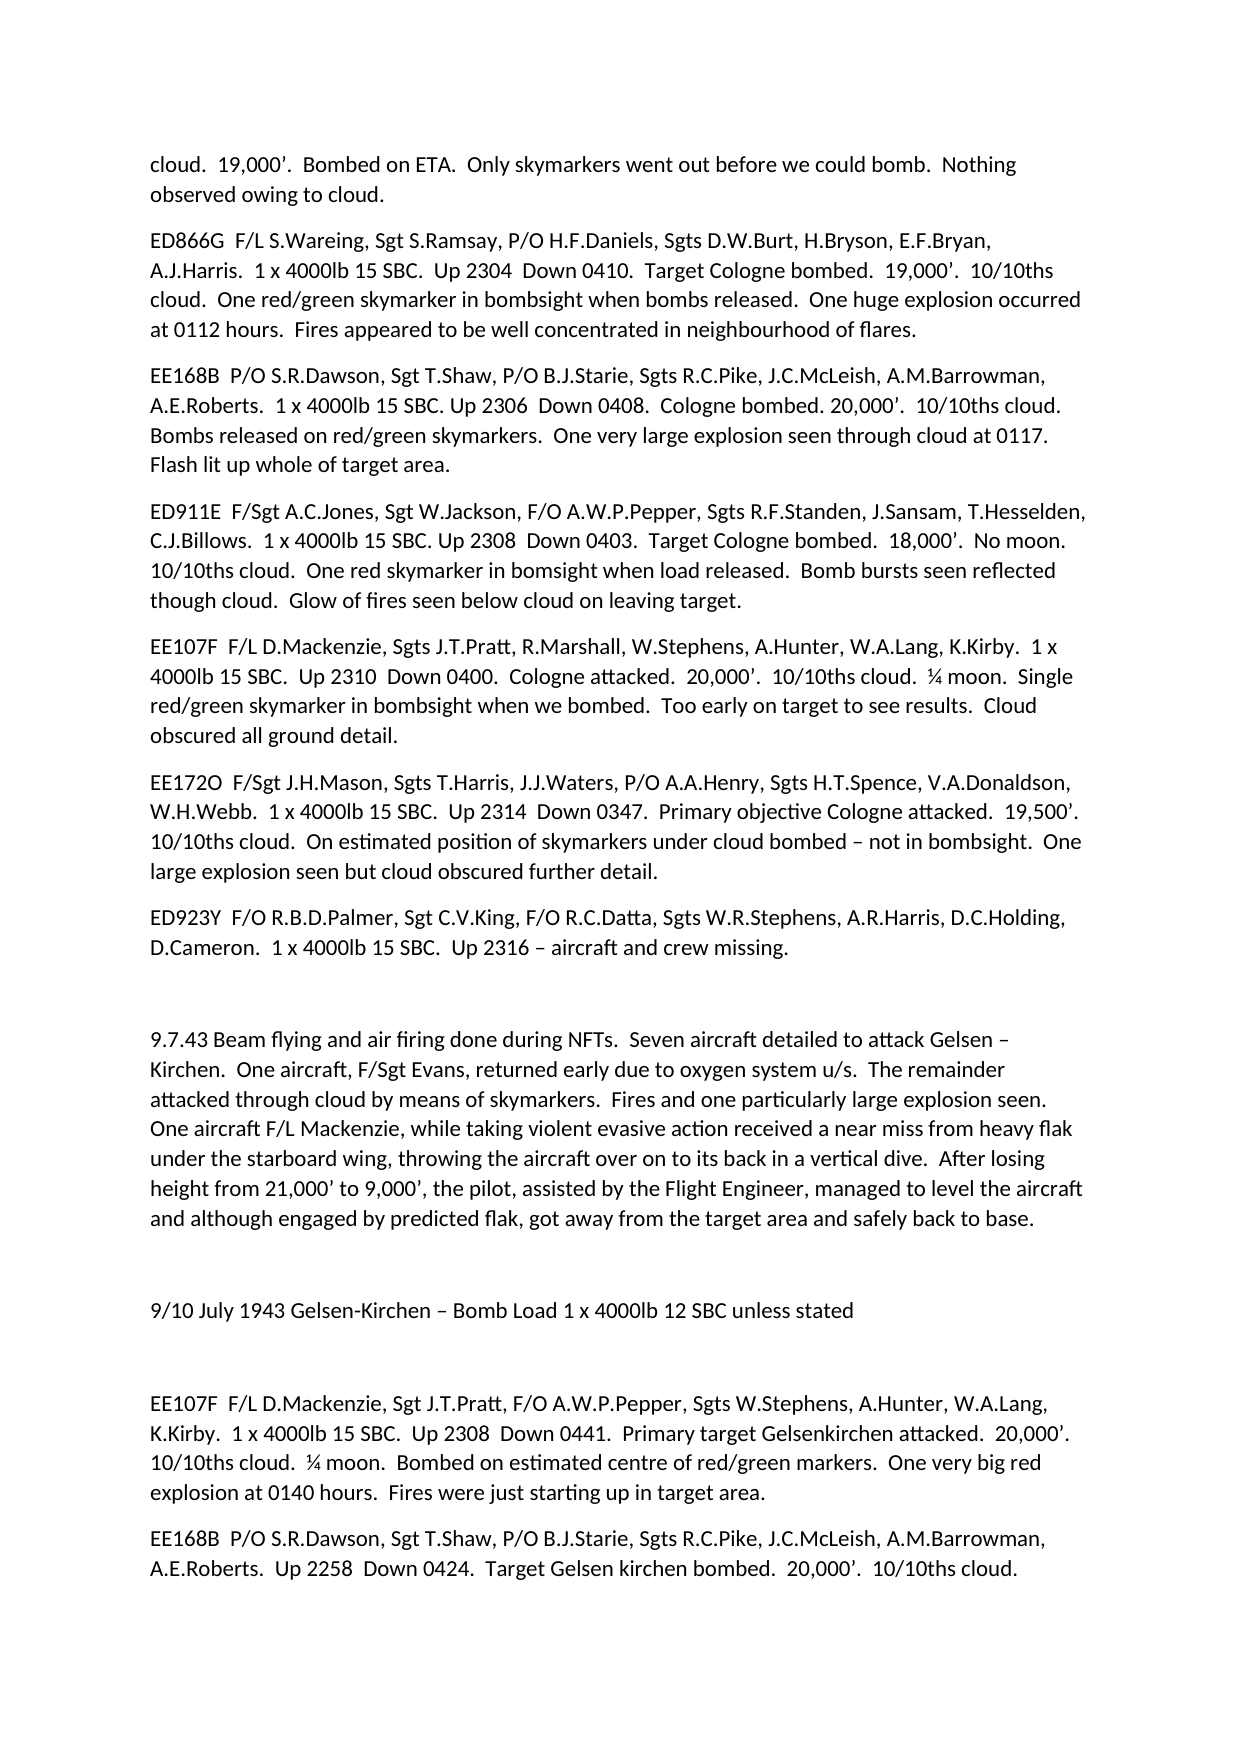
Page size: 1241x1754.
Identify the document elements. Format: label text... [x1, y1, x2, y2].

text ED911E F/Sgt A.C.Jones, Sgt W.Jackson, F/O A.W.P.Pepper, Sgts R.F.Standen, J.Sansam, T.Hesselden, C.J.Billows. 1 x 4000lb 15 SBC. Up 2308 Down 0403. Target Cologne bombed. 18,000’. No moon. 10/10ths cloud. One red skymarker in bomsight when load released. Bomb bursts seen reflected though cloud. Glow of fires seen below cloud on leaving target. [150, 497, 1090, 614]
text EE172O F/Sgt J.H.Mason, Sgts T.Harris, J.J.Waters, P/O A.A.Henry, Sgts H.T.Spence, V.A.Donaldson, W.H.Webb. 1 x 4000lb 15 SBC. Up 2314 Down 0347. Primary objective Cologne attacked. 19,500’. 10/10ths cloud. On estimated position of skymarkers under cloud bombed – not in bombsight. One large explosion seen but cloud obscured further detail. [150, 768, 1090, 885]
text ED866G F/L S.Wareing, Sgt S.Ramsay, P/O H.F.Daniels, Sgts D.W.Burt, H.Bryson, E.F.Bryan, A.J.Harris. 1 x 4000lb 15 SBC. Up 2304 Down 0410. Target Cologne bombed. 19,000’. 10/10ths cloud. One red/green skymarker in bombsight when bombs released. One huge explosion occurred at 0112 hours. Fires appeared to be well concentrated in neighbourhood of flares. [150, 226, 1090, 343]
text 9.7.43 Beam flying and air firing done during NFTs. Seven aircraft detailed to attack Gelsen – Kirchen. One aircraft, F/Sgt Evans, returned early due to oxygen system u/s. The remainder attacked through cloud by means of skymarkers. Fires and one particularly large explosion seen. One aircraft F/L Mackenzie, while taking violent evasive action received a near miss from heavy flak under the starboard wing, throwing the aircraft over on to its back in a vertical dive. After losing height from 21,000’ to 9,000’, the pilot, assisted by the Flight Engineer, managed to level the aircraft and although engaged by predicted flak, got away from the target area and safely back to base. [150, 1026, 1090, 1232]
text EE107F F/L D.Mackenzie, Sgt J.T.Pratt, F/O A.W.P.Pepper, Sgts W.Stephens, A.Hunter, W.A.Lang, K.Kirby. 1 x 4000lb 15 SBC. Up 2308 Down 0441. Primary target Gelsenkirchen attacked. 20,000’. 10/10ths cloud. ¼ moon. Bombed on estimated centre of red/green markers. One very big red explosion at 0140 hours. Fires were just starting up in target area. [150, 1389, 1090, 1506]
text 9/10 July 1943 Gelsen-Kirchen – Bomb Load 1 x 4000lb 12 SBC unless stated [150, 1296, 1090, 1324]
text EE168B P/O S.R.Dawson, Sgt T.Shaw, P/O B.J.Starie, Sgts R.C.Pike, J.C.McLeish, A.M.Barrowman, A.E.Roberts. Up 2258 Down 0424. Target Gelsen kirchen bombed. 20,000’. 10/10ths cloud. [150, 1524, 1090, 1582]
text ED923Y F/O R.B.D.Palmer, Sgt C.V.King, F/O R.C.Datta, Sgts W.R.Stephens, A.R.Harris, D.C.Holding, D.Cameron. 1 x 4000lb 15 SBC. Up 2316 – aircraft and crew missing. [150, 903, 1090, 961]
text cloud. 19,000’. Bombed on ETA. Only skymarkers went out before we could bomb. Nothing observed owing to cloud. [150, 150, 1090, 208]
text EE107F F/L D.Mackenzie, Sgts J.T.Pratt, R.Marshall, W.Stephens, A.Hunter, W.A.Lang, K.Kirby. 1 x 4000lb 15 SBC. Up 2310 Down 0400. Cologne attacked. 20,000’. 10/10ths cloud. ¼ moon. Single red/green skymarker in bombsight when we bombed. Too early on target to see results. Cloud obscured all ground detail. [150, 632, 1090, 749]
text EE168B P/O S.R.Dawson, Sgt T.Shaw, P/O B.J.Starie, Sgts R.C.Pike, J.C.McLeish, A.M.Barrowman, A.E.Roberts. 1 x 4000lb 15 SBC. Up 2306 Down 0408. Cologne bombed. 20,000’. 10/10ths cloud. Bombs released on red/green skymarkers. One very large explosion seen through cloud at 0117. Flash lit up whole of target area. [150, 361, 1090, 478]
